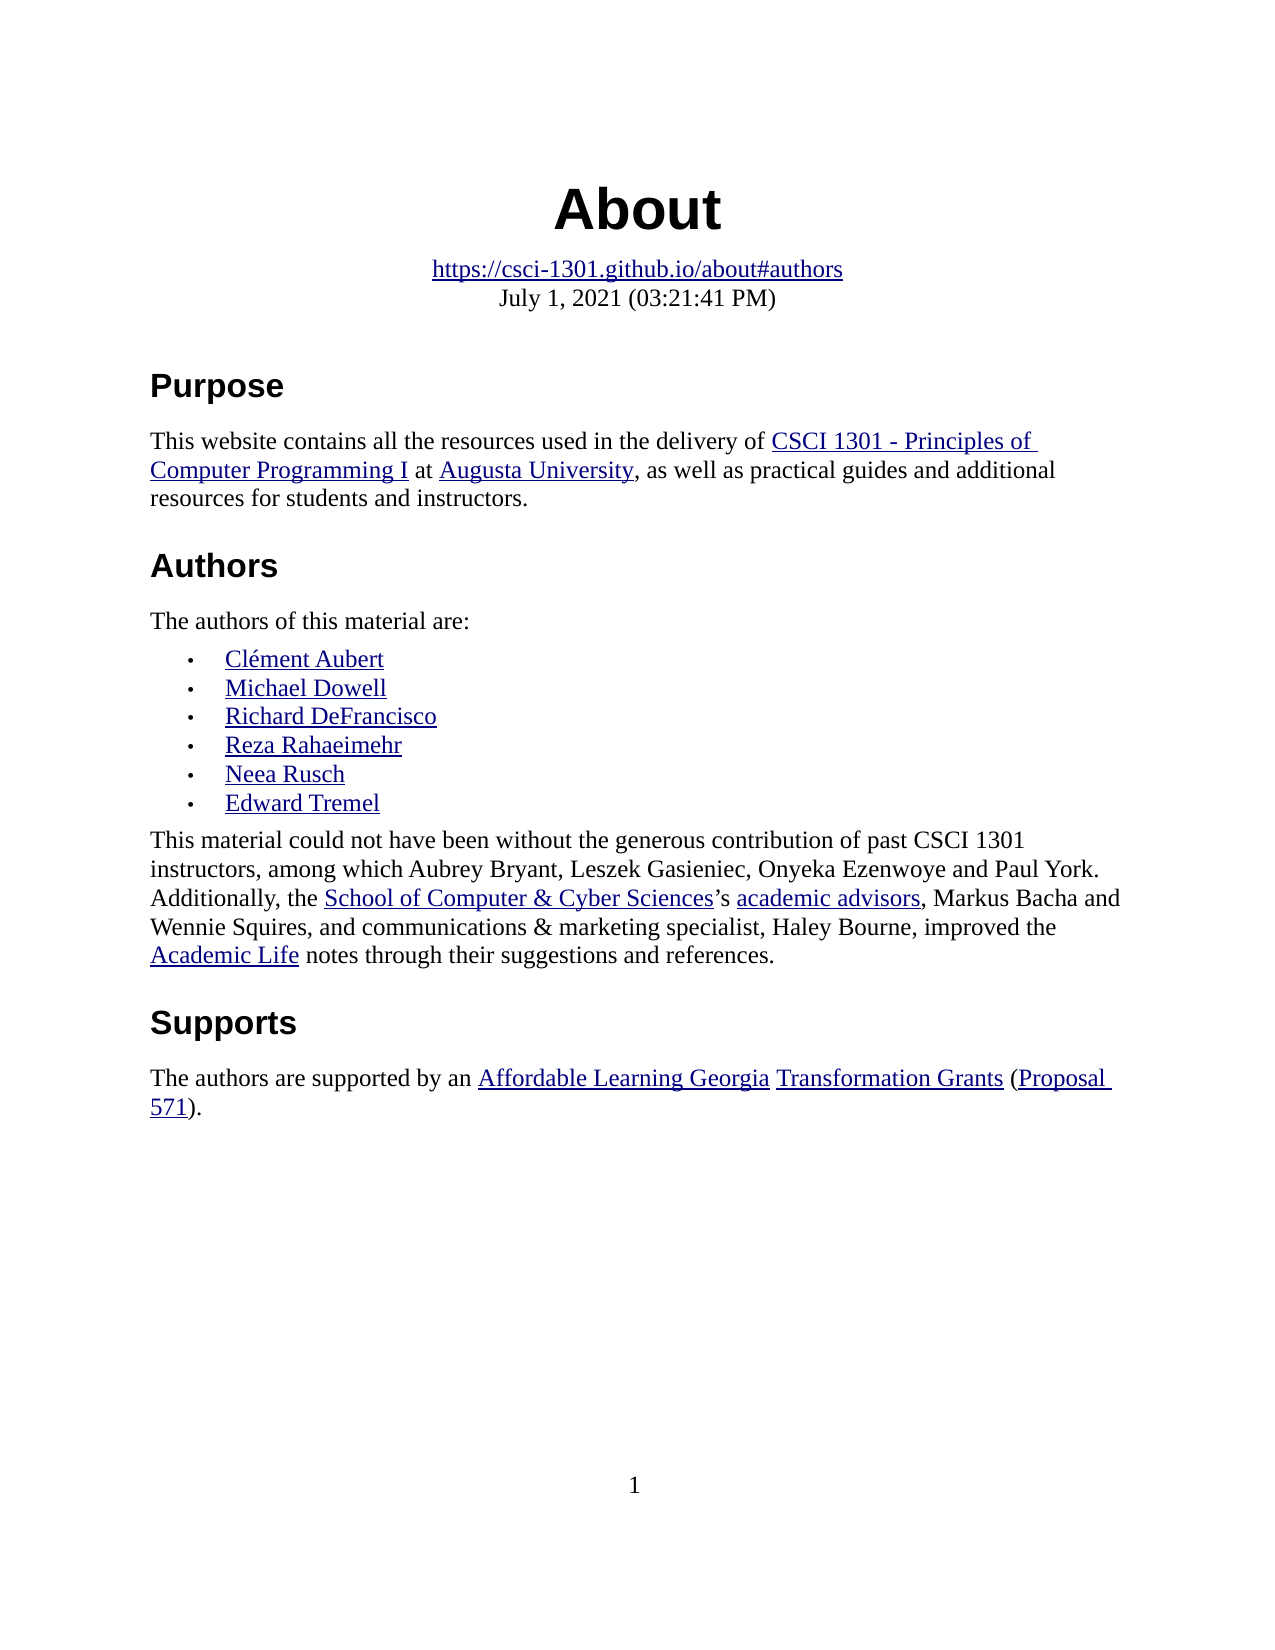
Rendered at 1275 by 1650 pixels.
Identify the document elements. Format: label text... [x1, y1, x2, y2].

text The authors are supported by an Affordable Learning Georgia Transformation Grants (Proposal 571). [150, 1063, 1125, 1121]
list Neea Rusch [187, 759, 1125, 788]
text July 1, 2021 (03:21:41 PM) [150, 283, 1125, 312]
subtitle Authors [150, 546, 1125, 585]
text This material could not have been without the generous contribution of past CSCI 1301 instructors, among which Aubrey Bryant, Leszek Gasieniec, Onyeka Ezenwoye and Paul York. Additionally, the School of Computer & Cyber Sciences’s academic advisors, Markus Bacha and Wennie Squires, and communications & marketing specialist, Haley Bourne, improved the Academic Life notes through their suggestions and references. [150, 825, 1125, 969]
text The authors of this material are: [150, 606, 1125, 635]
title About [150, 175, 1125, 242]
list Michael Dowell [187, 673, 1125, 701]
list Clément Aubert [187, 644, 1125, 673]
list Richard DeFrancisco [187, 701, 1125, 730]
text This website contains all the resources used in the delivery of CSCI 1301 - Principles of Computer Programming I at Augusta University, as well as practical guides and additional resources for students and instructors. [150, 426, 1125, 512]
text https://csci-1301.github.io/about#authors [150, 254, 1125, 283]
list Edward Tremel [187, 788, 1125, 816]
subtitle Supports [150, 1003, 1125, 1042]
subtitle Purpose [150, 366, 1125, 404]
list Reza Rahaeimehr [187, 730, 1125, 759]
